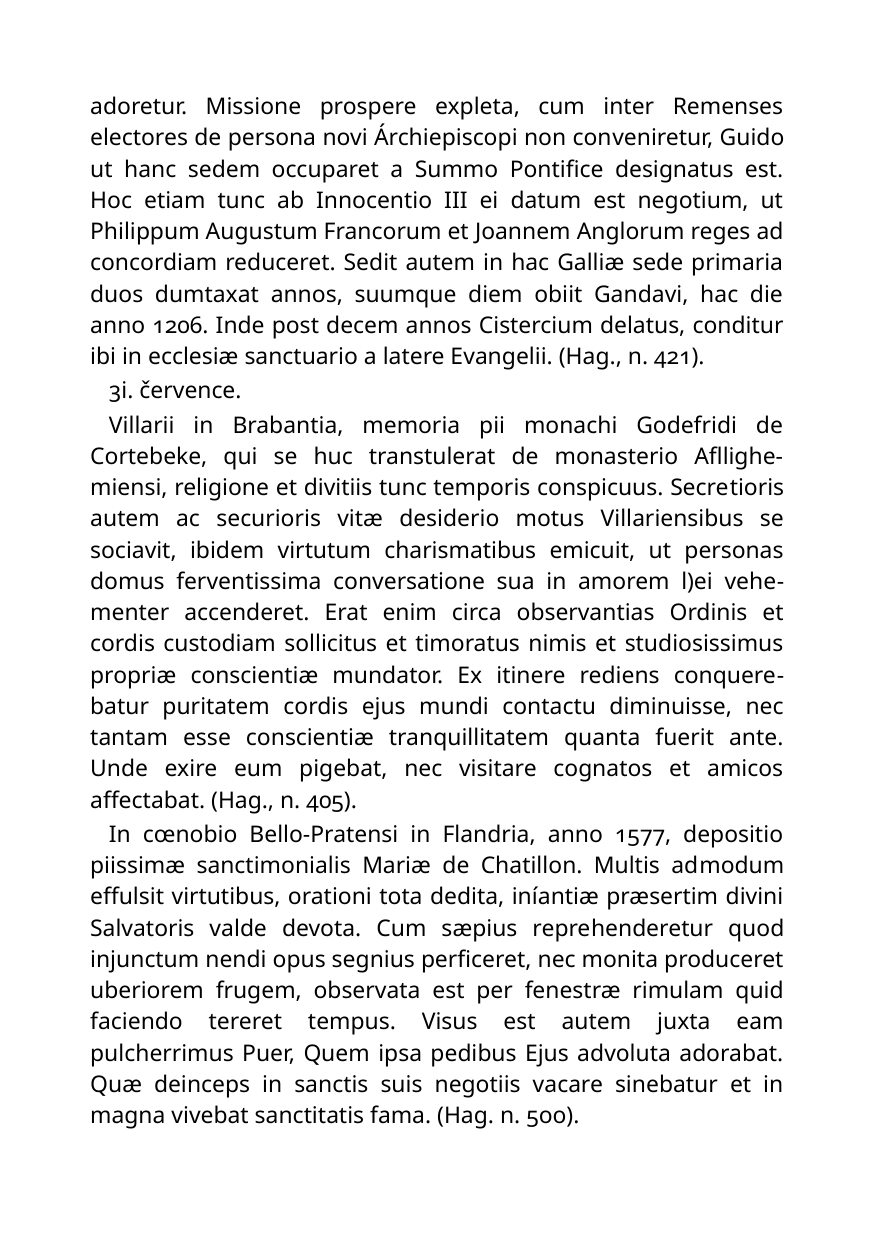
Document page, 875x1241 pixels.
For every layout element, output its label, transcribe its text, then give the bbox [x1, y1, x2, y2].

text 3i. července. [90, 374, 784, 406]
text adoretur. Missione prospere expleta, cum inter Remenses electores de persona novi Árchiepiscopi non con­veniretur, Guido ut hanc sedem occuparet a Summo Pontifice designatus est. Hoc etiam tunc ab Innocentio III ei datum est negotium, ut Philippum Augustum Francorum et Joannem Anglorum reges ad concordiam reduceret. Sedit autem in hac Galliæ sede primaria duos dumtaxat annos, suumque diem obiit Gandavi, hac die anno 1206. Inde post decem annos Cistercium delatus, conditur ibi in ecclesiæ sanctuario a latere Evangelii. (Hag., n. 421). [90, 90, 784, 371]
text In cœnobio Bello-Pratensi in Flandria, anno 1577, depositio piissimæ sanctimonialis Mariæ de Chatillon. Multis ad­modum effulsit virtutibus, orationi tota dedita, iníantiæ præsertim divini Salvatoris valde devota. Cum sæpius repre­henderetur quod injunctum nendi opus segnius perficeret, nec monita produceret uberiorem frugem, observata est per fenestræ rimulam quid faciendo tereret tempus. Visus est autem juxta eam pulcherrimus Puer, Quem ipsa pedibus Ejus advoluta adorabat. Quæ deinceps in sanctis suis negotiis vacare sinebatur et in magna vivebat sanctitatis fama. (Hag. n. 5oo). [90, 818, 784, 1130]
text Villarii in Brabantia, memoria pii monachi Godefridi de Cortebeke, qui se huc transtulerat de monasterio Afllighe- miensi, religione et divitiis tunc temporis conspicuus. Secre­tioris autem ac securioris vitæ desiderio motus Villariensibus se sociavit, ibidem virtutum charismatibus emicuit, ut personas domus ferventissima conversatione sua in amorem l)ei vehe­menter accenderet. Erat enim circa observantias Ordinis et cordis custodiam sollicitus et timoratus nimis et studiosissimus propriæ conscientiæ mundator. Ex itinere rediens conquere­batur puritatem cordis ejus mundi contactu diminuisse, nec tantam esse conscientiæ tranquillitatem quanta fuerit ante. Unde exire eum pigebat, nec visitare cognatos et amicos affectabat. (Hag., n. 405). [90, 408, 784, 815]
